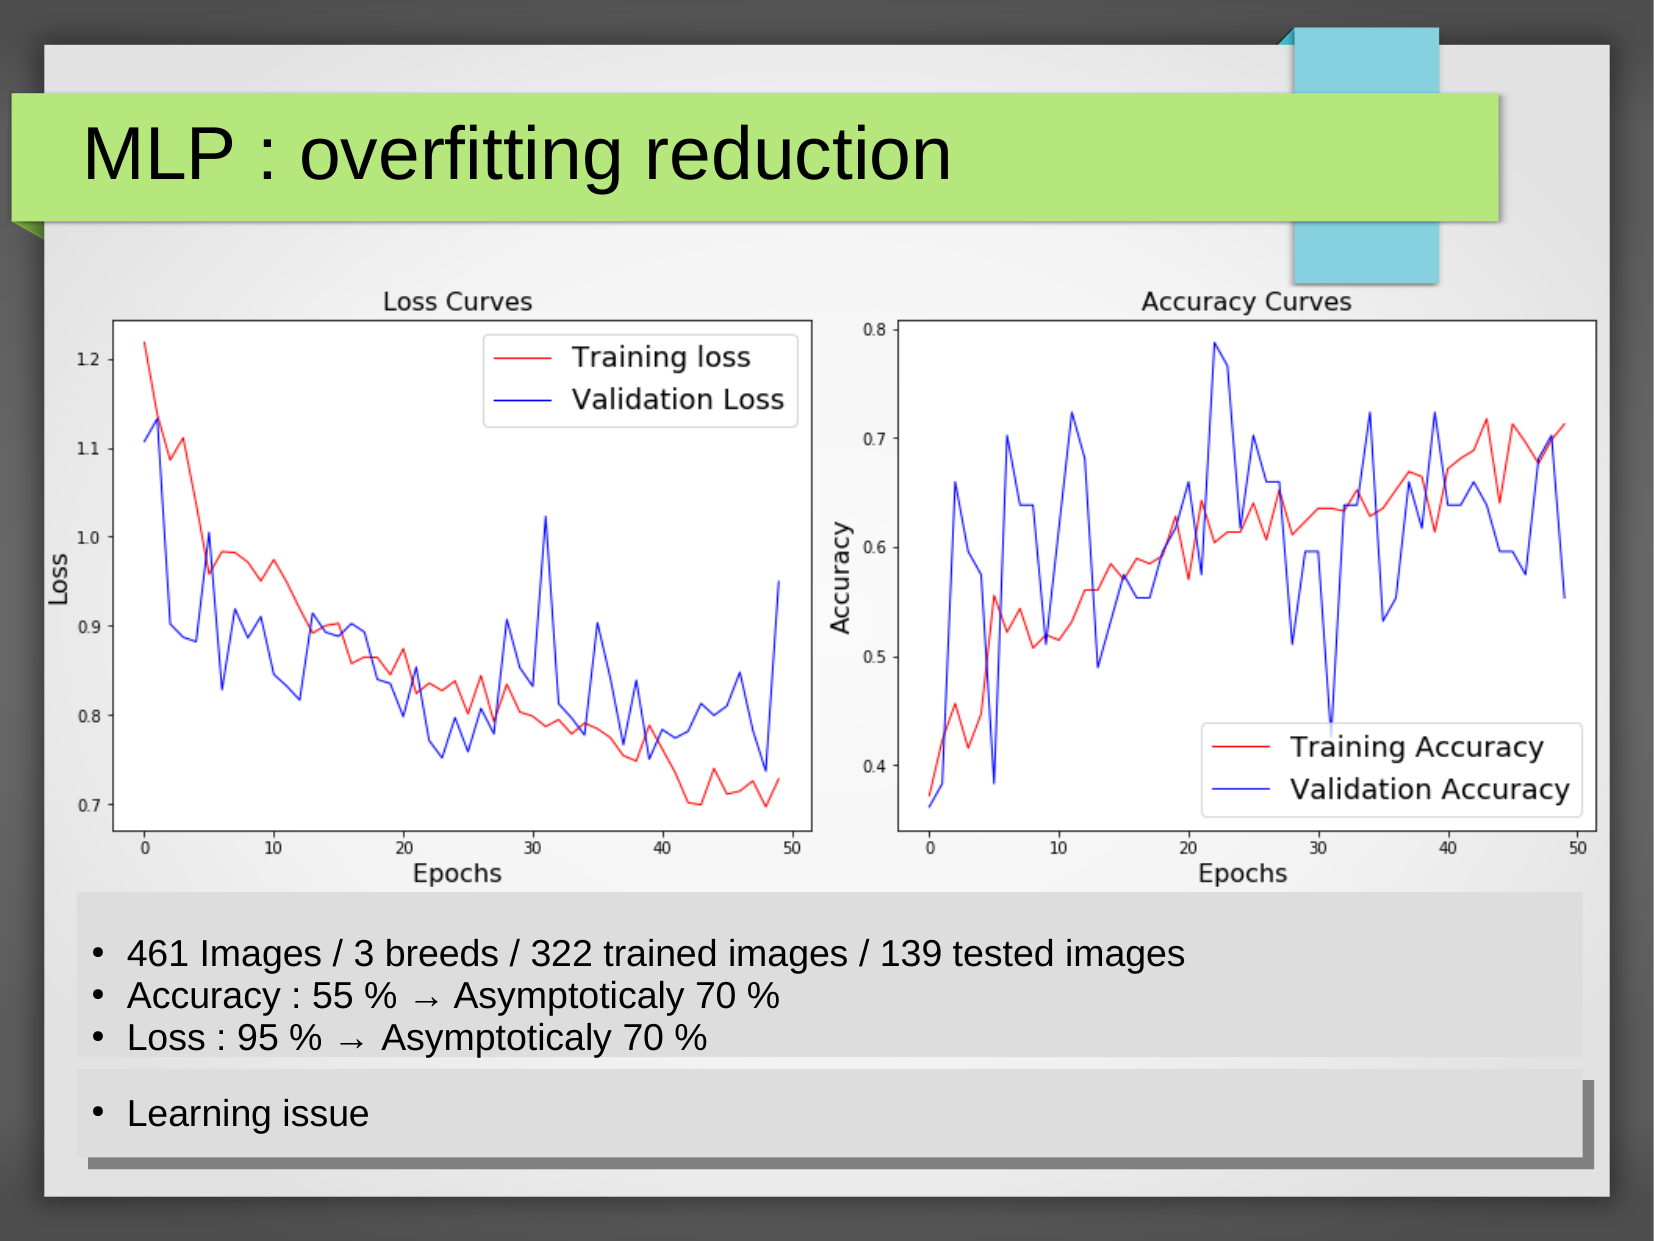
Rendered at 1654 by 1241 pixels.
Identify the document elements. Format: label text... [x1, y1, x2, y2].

picture [0, 0, 1654, 1241]
text_box 461 Images / 3 breeds / 322 trained images / 139 tested images Accuracy : 55 % → Asymptoticaly 70 % Loss : 95 % → Asymptoticaly 70 % [76, 898, 1583, 1058]
title MLP : overfitting reduction [82, 94, 1264, 213]
text_box Learning issue [76, 1068, 1583, 1158]
